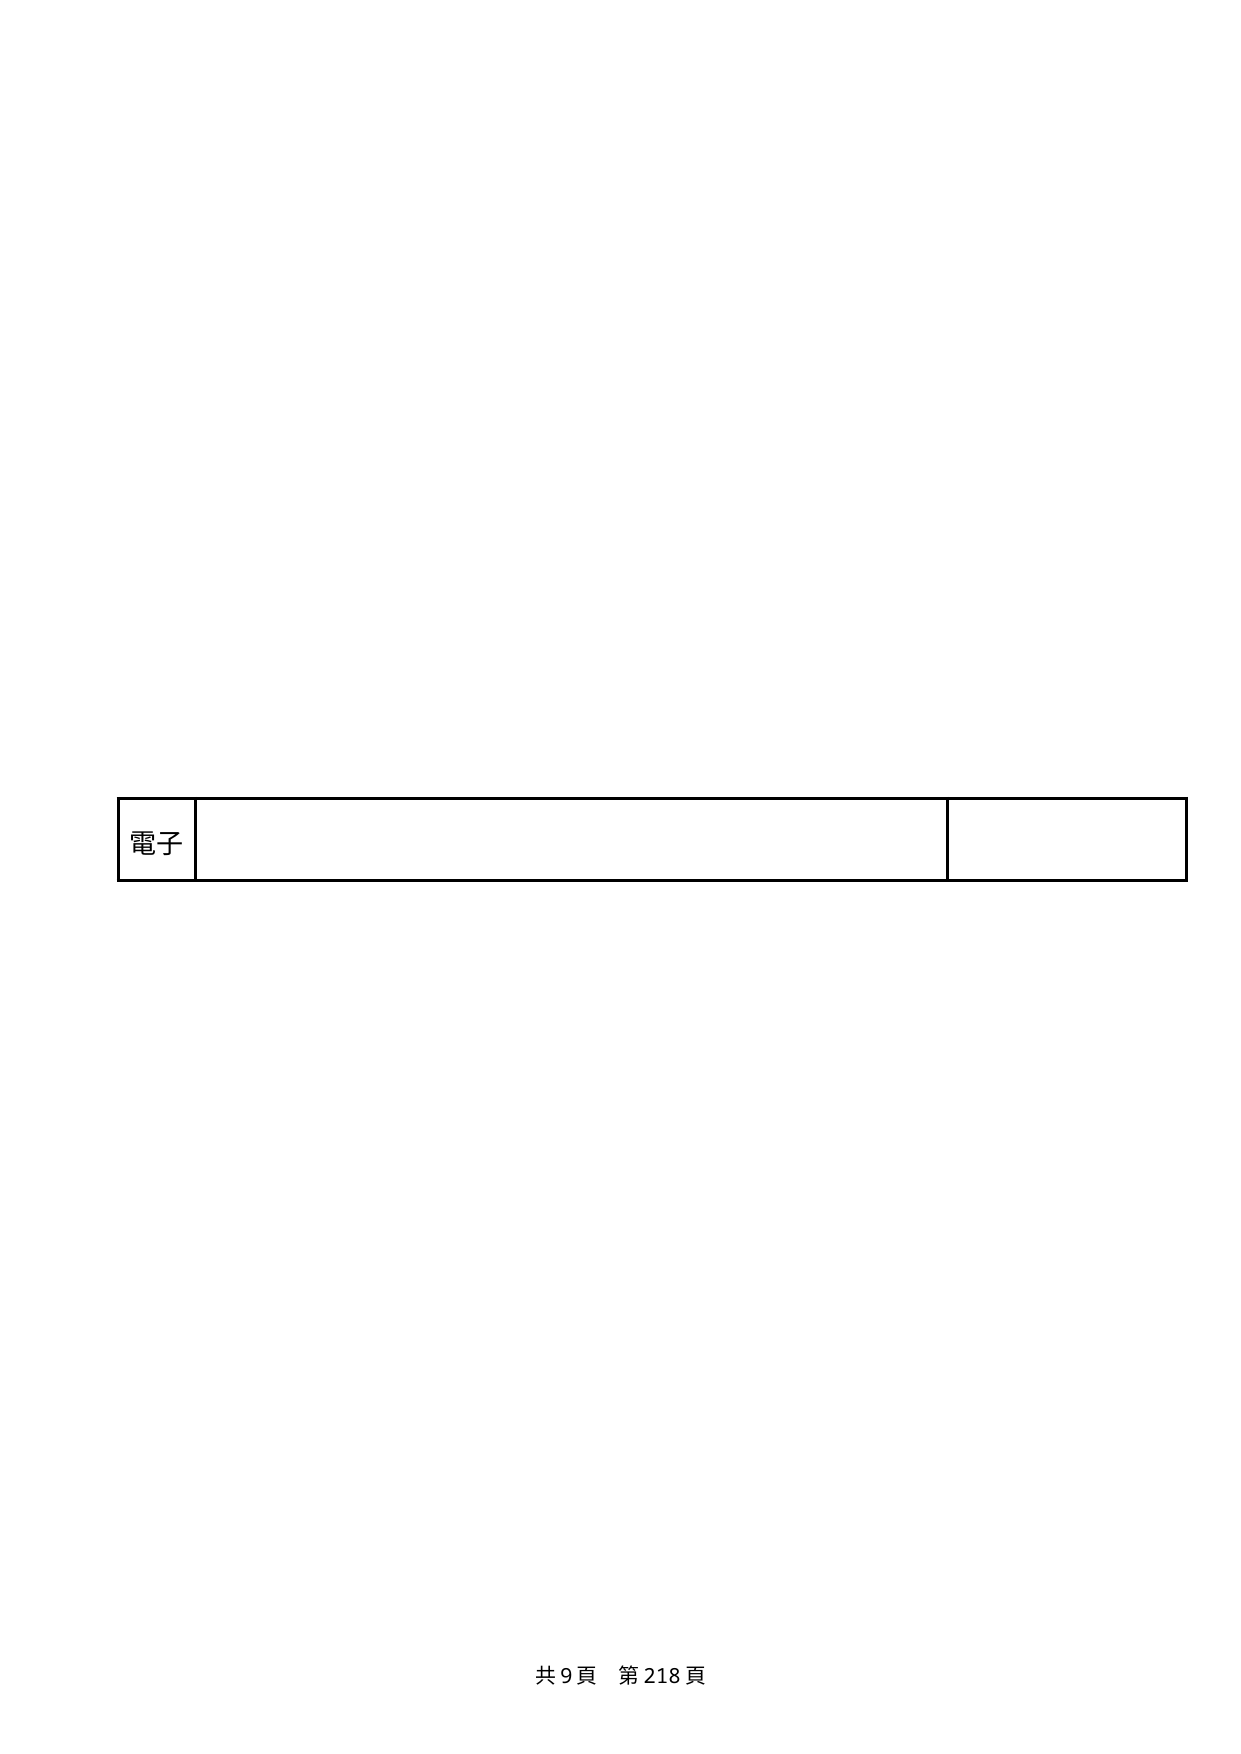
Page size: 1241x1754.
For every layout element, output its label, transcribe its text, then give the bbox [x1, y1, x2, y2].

table_cell 電子郵件 [120, 800, 194, 879]
table_cell [197, 800, 946, 879]
table_header [949, 800, 1185, 879]
